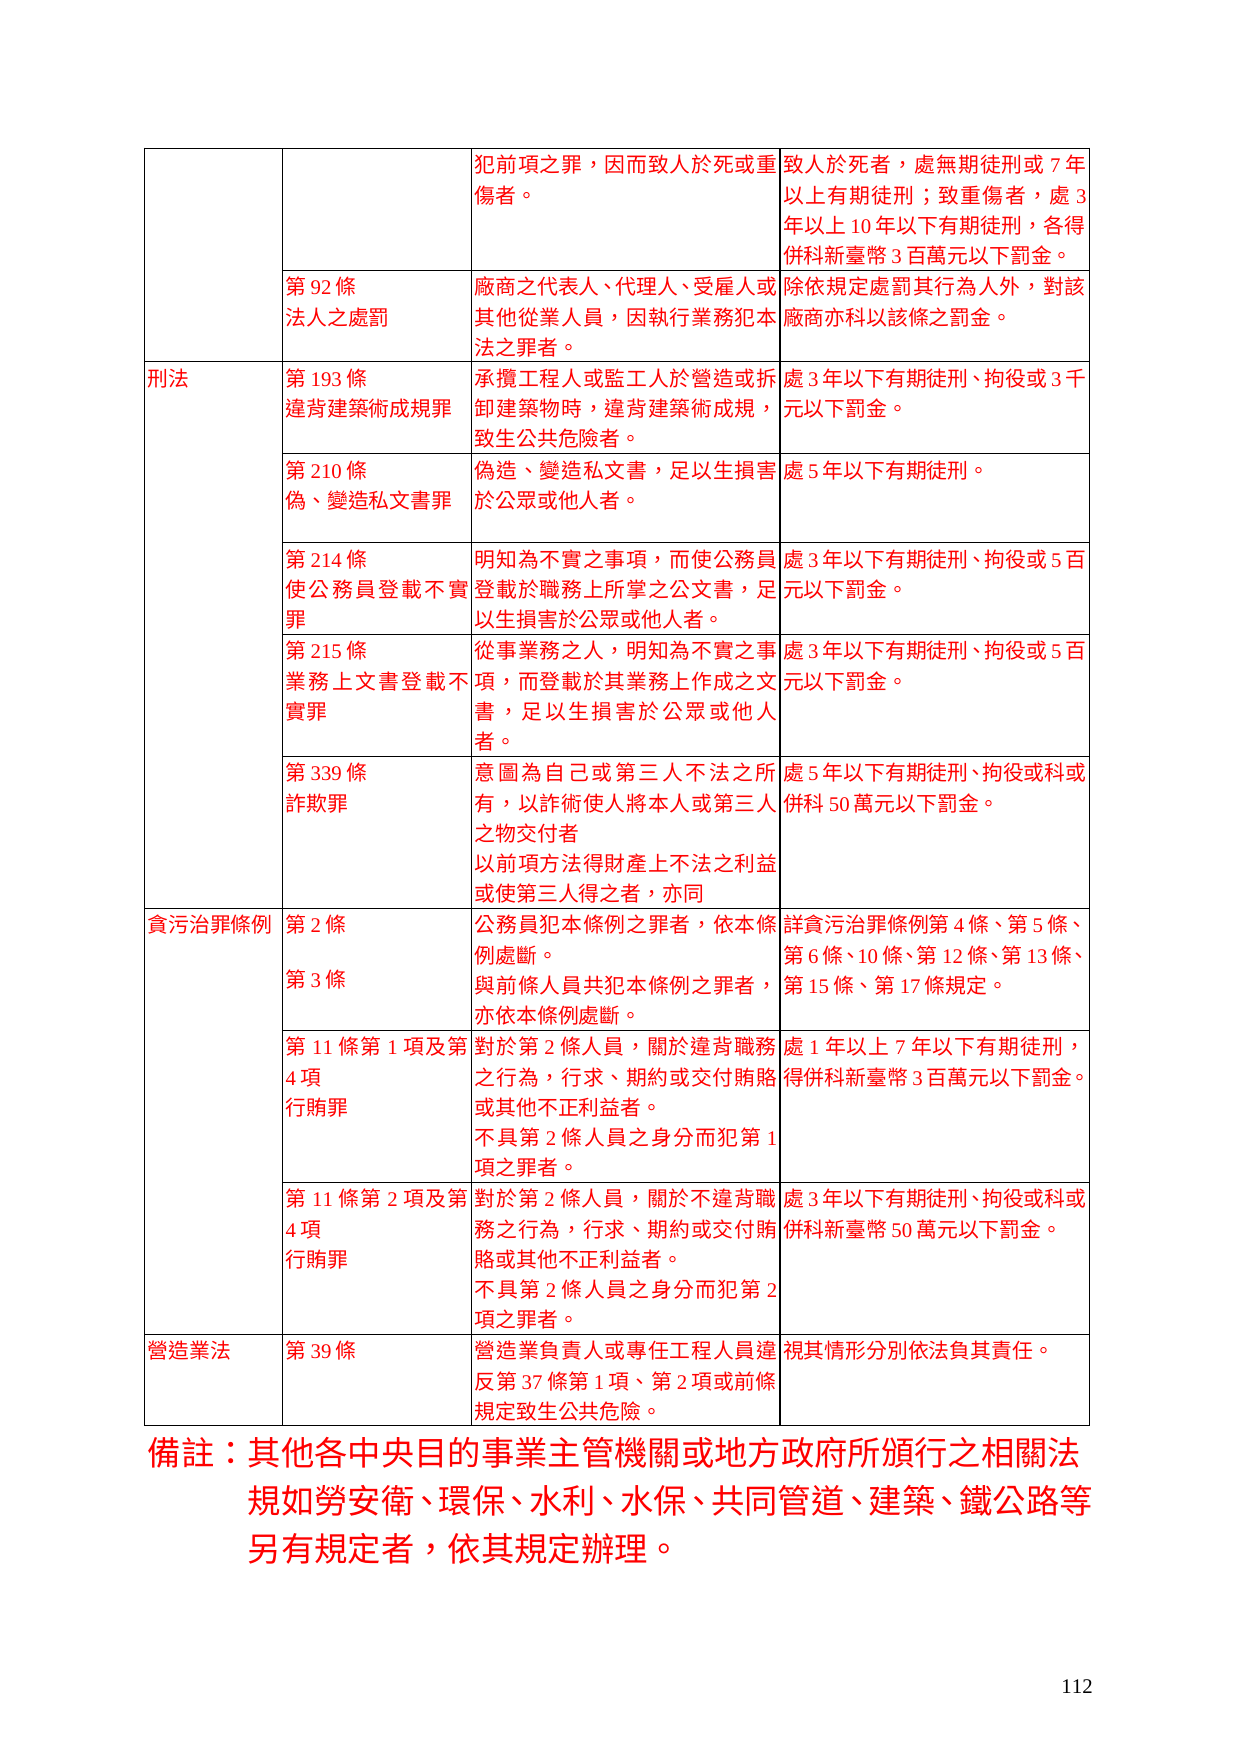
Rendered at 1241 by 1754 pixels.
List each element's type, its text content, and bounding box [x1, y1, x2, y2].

table_cell 第11條第1項及第4項 行賄罪 [283, 1031, 471, 1182]
table_cell 意圖為自己或第三人不法之所有，以詐術使人將本人或第三人之物交付者 以前項方法得財產上不法之利益或使第三人得之者，亦同 [472, 757, 779, 908]
table_cell 廠商之代表人、代理人、受雇人或其他從業人員，因執行業務犯本法之罪者。 [472, 271, 779, 361]
table_cell 第92條 法人之處罰 [283, 271, 471, 361]
table_cell 第210條 偽、變造私文書罪 [283, 454, 471, 542]
table_cell 處3年以下有期徒刑、拘役或科或併科新臺幣50萬元以下罰金。 [781, 1183, 1089, 1334]
table_cell 刑法 [145, 362, 282, 908]
table_cell 第11條第2項及第4項 行賄罪 [283, 1183, 471, 1334]
table_cell [283, 149, 471, 269]
table_cell 除依規定處罰其行為人外，對該廠商亦科以該條之罰金。 [781, 271, 1089, 361]
table_cell 偽造、變造私文書，足以生損害於公眾或他人者。 [472, 454, 779, 542]
table_cell 從事業務之人，明知為不實之事項，而登載於其業務上作成之文書，足以生損害於公眾或他人者。 [472, 635, 779, 756]
table_cell 貪污治罪條例 [145, 909, 282, 1334]
table_cell 處1年以上7年以下有期徒刑，得併科新臺幣3百萬元以下罰金。 [781, 1031, 1089, 1182]
table_cell 處5年以下有期徒刑、拘役或科或併科50萬元以下罰金。 [781, 757, 1089, 908]
table_cell 第193條 違背建築術成規罪 [283, 362, 471, 453]
text 備註：其他各中央目的事業主管機關或地方政府所頒行之相關法規如勞安衛、環保、水利、水保、共同管道、建築、鐵公路等另有規定者，依其規定辦理。 [148, 1426, 1092, 1571]
table_cell [145, 149, 282, 361]
table_cell 公務員犯本條例之罪者，依本條例處斷。 與前條人員共犯本條例之罪者，亦依本條例處斷。 [472, 909, 779, 1029]
table_cell 致人於死者，處無期徒刑或7年以上有期徒刑；致重傷者，處3年以上10年以下有期徒刑，各得併科新臺幣3百萬元以下罰金。 [781, 149, 1089, 269]
table_cell 第215條 業務上文書登載不實罪 [283, 635, 471, 756]
table_cell 明知為不實之事項，而使公務員登載於職務上所掌之公文書，足以生損害於公眾或他人者。 [472, 543, 779, 634]
table_cell 第214條 使公務員登載不實罪 [283, 543, 471, 634]
table_cell 承攬工程人或監工人於營造或拆卸建築物時，違背建築術成規，致生公共危險者。 [472, 362, 779, 453]
table_cell 處5年以下有期徒刑。 [781, 454, 1089, 542]
table_cell 犯前項之罪，因而致人於死或重傷者。 [472, 149, 779, 269]
table_cell 對於第2條人員，關於不違背職務之行為，行求、期約或交付賄賂或其他不正利益者。 不具第2條人員之身分而犯第2項之罪者。 [472, 1183, 779, 1334]
table_cell 對於第2條人員，關於違背職務之行為，行求、期約或交付賄賂或其他不正利益者。 不具第2條人員之身分而犯第1項之罪者。 [472, 1031, 779, 1182]
table_cell 視其情形分別依法負其責任。 [781, 1335, 1089, 1425]
table_cell 營造業負責人或專任工程人員違反第37條第1項、第2項或前條規定致生公共危險。 [472, 1335, 779, 1425]
table_cell 處3年以下有期徒刑、拘役或3千元以下罰金。 [781, 362, 1089, 453]
table_cell 第2條 第3條 [283, 909, 471, 1029]
table_cell 處3年以下有期徒刑、拘役或5百元以下罰金。 [781, 635, 1089, 756]
table_cell 詳貪污治罪條例第4條、第5條、第6條、10條、第12條、第13條、第15條、第17條規定。 [781, 909, 1089, 1029]
table_cell 第39條 [283, 1335, 471, 1425]
table_cell 處3年以下有期徒刑、拘役或5百元以下罰金。 [781, 543, 1089, 634]
table_cell 營造業法 [145, 1335, 282, 1425]
table_cell 第339條 詐欺罪 [283, 757, 471, 908]
